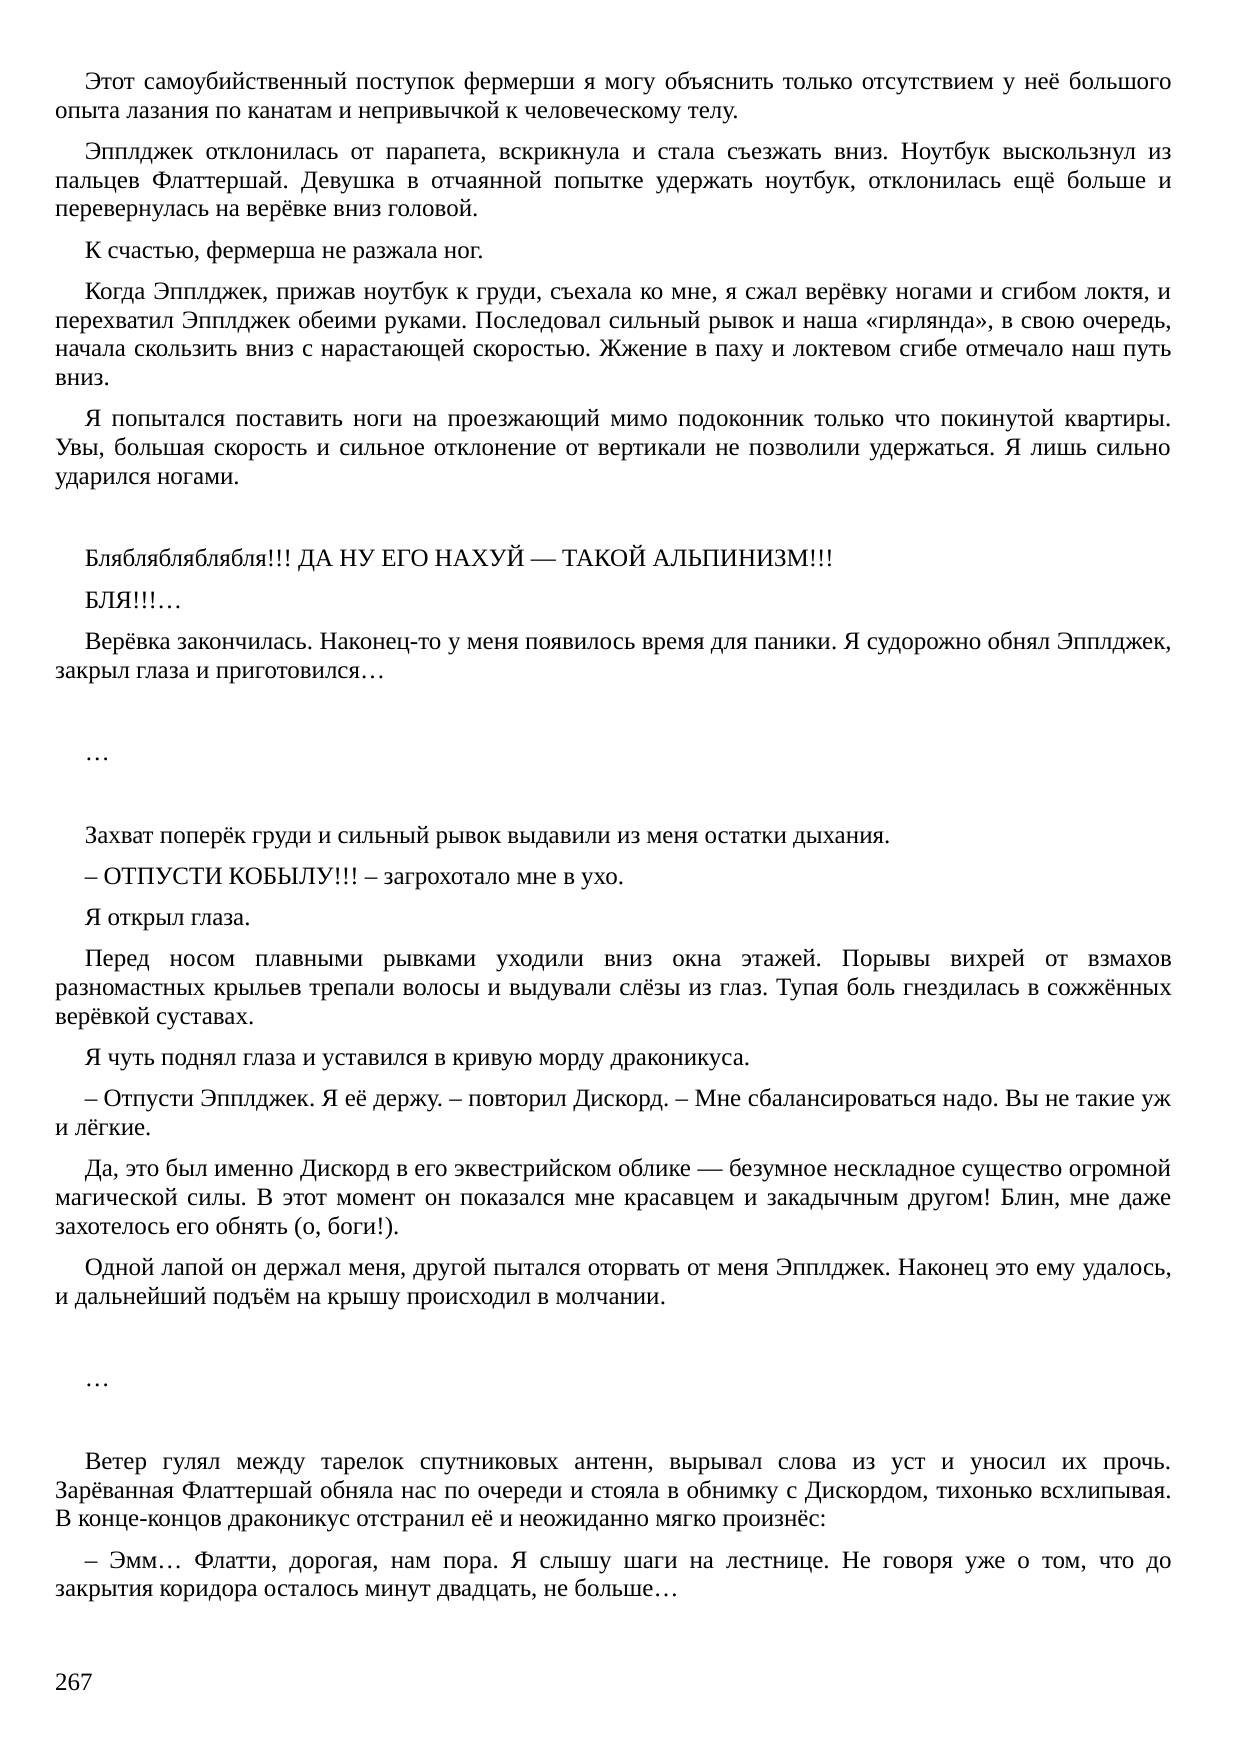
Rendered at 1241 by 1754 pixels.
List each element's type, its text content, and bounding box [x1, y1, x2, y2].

text Я попытался поставить ноги на проезжающий мимо подоконник только что покинутой квартиры. Увы, большая скорость и сильное отклонение от вертикали не позволили удержаться. Я лишь сильно ударился ногами. [55, 403, 1173, 490]
text Когда Эпплджек, прижав ноутбук к груди, съехала ко мне, я сжал верёвку ногами и сгибом локтя, и перехватил Эпплджек обеими руками. Последовал сильный рывок и наша «гирлянда», в свою очередь, начала скользить вниз с нарастающей скоростью. Жжение в паху и локтевом сгибе отмечало наш путь вниз. [55, 276, 1173, 391]
text … [55, 737, 1173, 766]
text Я открыл глаза. [55, 902, 1173, 931]
text Ветер гулял между тарелок спутниковых антенн, вырывал слова из уст и уносил их прочь. Зарёванная Флаттершай обняла нас по очереди и стояла в обнимку с Дискордом, тихонько всхлипывая. В конце-концов драконикус отстранил её и неожиданно мягко произнёс: [55, 1446, 1173, 1532]
text Одной лапой он держал меня, другой пытался оторвать от меня Эпплджек. Наконец это ему удалось, и дальнейший подъём на крышу происходил в молчании. [55, 1252, 1173, 1310]
text Я чуть поднял глаза и уставился в кривую морду драконикуса. [55, 1042, 1173, 1071]
text К счастью, фермерша не разжала ног. [55, 235, 1173, 263]
text Да, это был именно Дискорд в его эквестрийском облике — безумное нескладное существо огромной магической силы. В этот момент он показался мне красавцем и закадычным другом! Блин, мне даже захотелось его обнять (о, боги!). [55, 1153, 1173, 1240]
text Этот самоубийственный поступок фермерши я могу объяснить только отсутствием у неё большого опыта лазания по канатам и непривычкой к человеческому телу. [55, 66, 1173, 123]
text – Эмм… Флатти, дорогая, нам пора. Я слышу шаги на лестнице. Не говоря уже о том, что до закрытия коридора осталось минут двадцать, не больше… [55, 1545, 1173, 1602]
text Бляблябляблябля!!! ДА НУ ЕГО НАХУЙ — ТАКОЙ АЛЬПИНИЗМ!!! [55, 543, 1173, 572]
text Захват поперёк груди и сильный рывок выдавили из меня остатки дыхания. [55, 820, 1173, 848]
text Верёвка закончилась. Наконец-то у меня появилось время для паники. Я судорожно обнял Эпплджек, закрыл глаза и приготовился… [55, 626, 1173, 683]
text … [55, 1363, 1173, 1392]
text Эпплджек отклонилась от парапета, вскрикнула и стала съезжать вниз. Ноутбук выскользнул из пальцев Флаттершай. Девушка в отчаянной попытке удержать ноутбук, отклонилась ещё больше и перевернулась на верёвке вниз головой. [55, 136, 1173, 222]
text Перед носом плавными рывками уходили вниз окна этажей. Порывы вихрей от взмахов разномастных крыльев трепали волосы и выдували слёзы из глаз. Тупая боль гнездилась в сожжённых верёвкой суставах. [55, 943, 1173, 1030]
text БЛЯ!!!… [55, 585, 1173, 613]
text – Отпусти Эпплджек. Я её держу. – повторил Дискорд. – Мне сбалансироваться надо. Вы не такие уж и лёгкие. [55, 1083, 1173, 1141]
text – ОТПУСТИ КОБЫЛУ!!! – загрохотало мне в ухо. [55, 861, 1173, 890]
